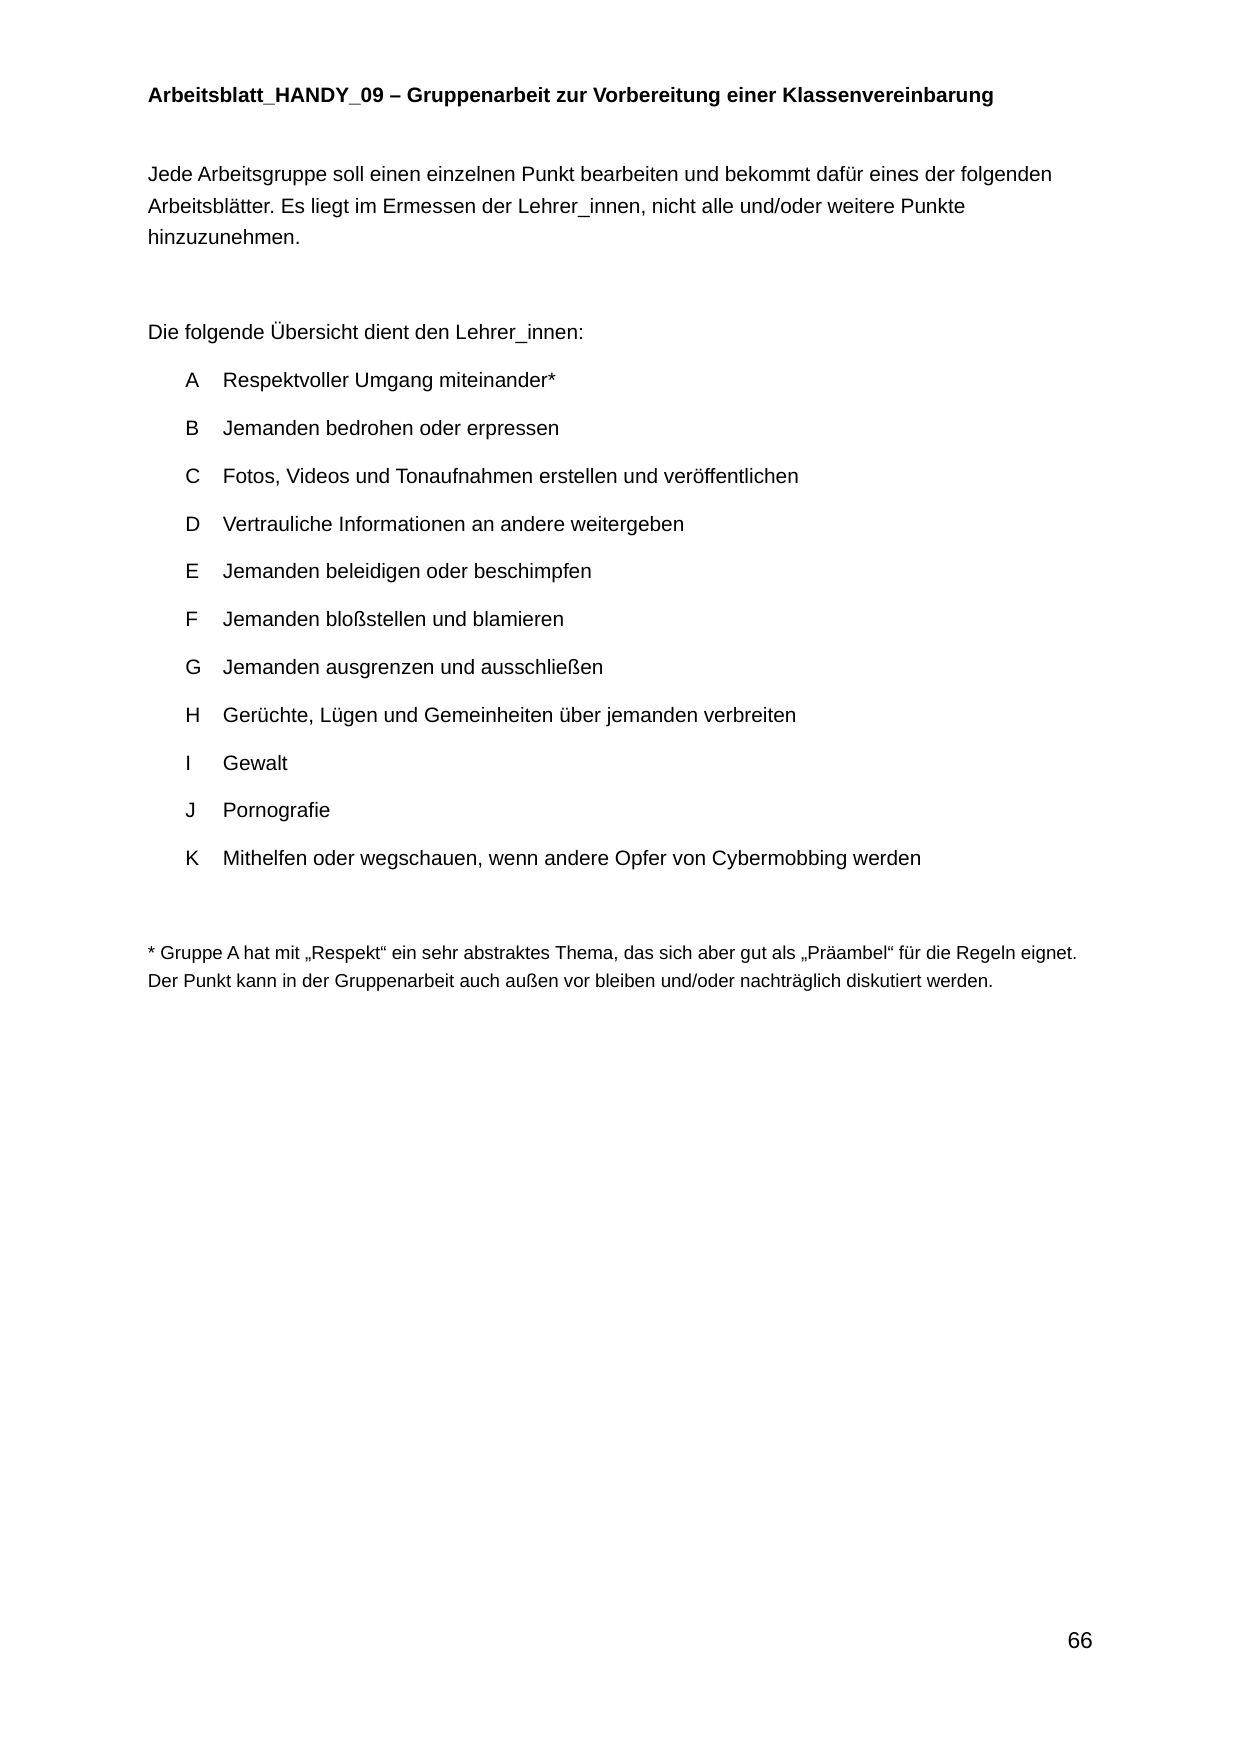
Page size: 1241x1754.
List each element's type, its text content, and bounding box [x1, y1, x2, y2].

text Jede Arbeitsgruppe soll einen einzelnen Punkt bearbeiten und bekommt dafür eines der folgenden Arbeitsblätter. Es liegt im Ermessen der Lehrer_innen, nicht alle und/oder weitere Punkte hinzuzunehmen. [148, 162, 1093, 248]
list Jemanden beleidigen oder beschimpfen [185, 559, 1093, 583]
text Die folgende Übersicht dient den Lehrer_innen: [148, 320, 1093, 344]
list Jemanden bedrohen oder erpressen [185, 416, 1093, 440]
list Jemanden bloßstellen und blamieren [185, 607, 1093, 631]
list Gewalt [185, 751, 1093, 774]
list Pornografie [185, 798, 1093, 822]
list Respektvoller Umgang miteinander* [185, 368, 1093, 392]
text * Gruppe A hat mit „Respekt“ ein sehr abstraktes Thema, das sich aber gut als „Präambel“ für die Regeln eignet. Der Punkt kann in der Gruppenarbeit auch außen vor bleiben und/oder nachträglich diskutiert werden. [148, 942, 1093, 991]
list Vertrauliche Informationen an andere weitergeben [185, 511, 1093, 535]
list Jemanden ausgrenzen und ausschließen [185, 655, 1093, 679]
list Mithelfen oder wegschauen, wenn andere Opfer von Cybermobbing werden [185, 846, 1093, 870]
list Gerüchte, Lügen und Gemeinheiten über jemanden verbreiten [185, 703, 1093, 727]
text Arbeitsblatt_HANDY_09 – Gruppenarbeit zur Vorbereitung einer Klassenvereinbarung [148, 83, 1093, 107]
list Fotos, Videos und Tonaufnahmen erstellen und veröffentlichen [185, 464, 1093, 488]
